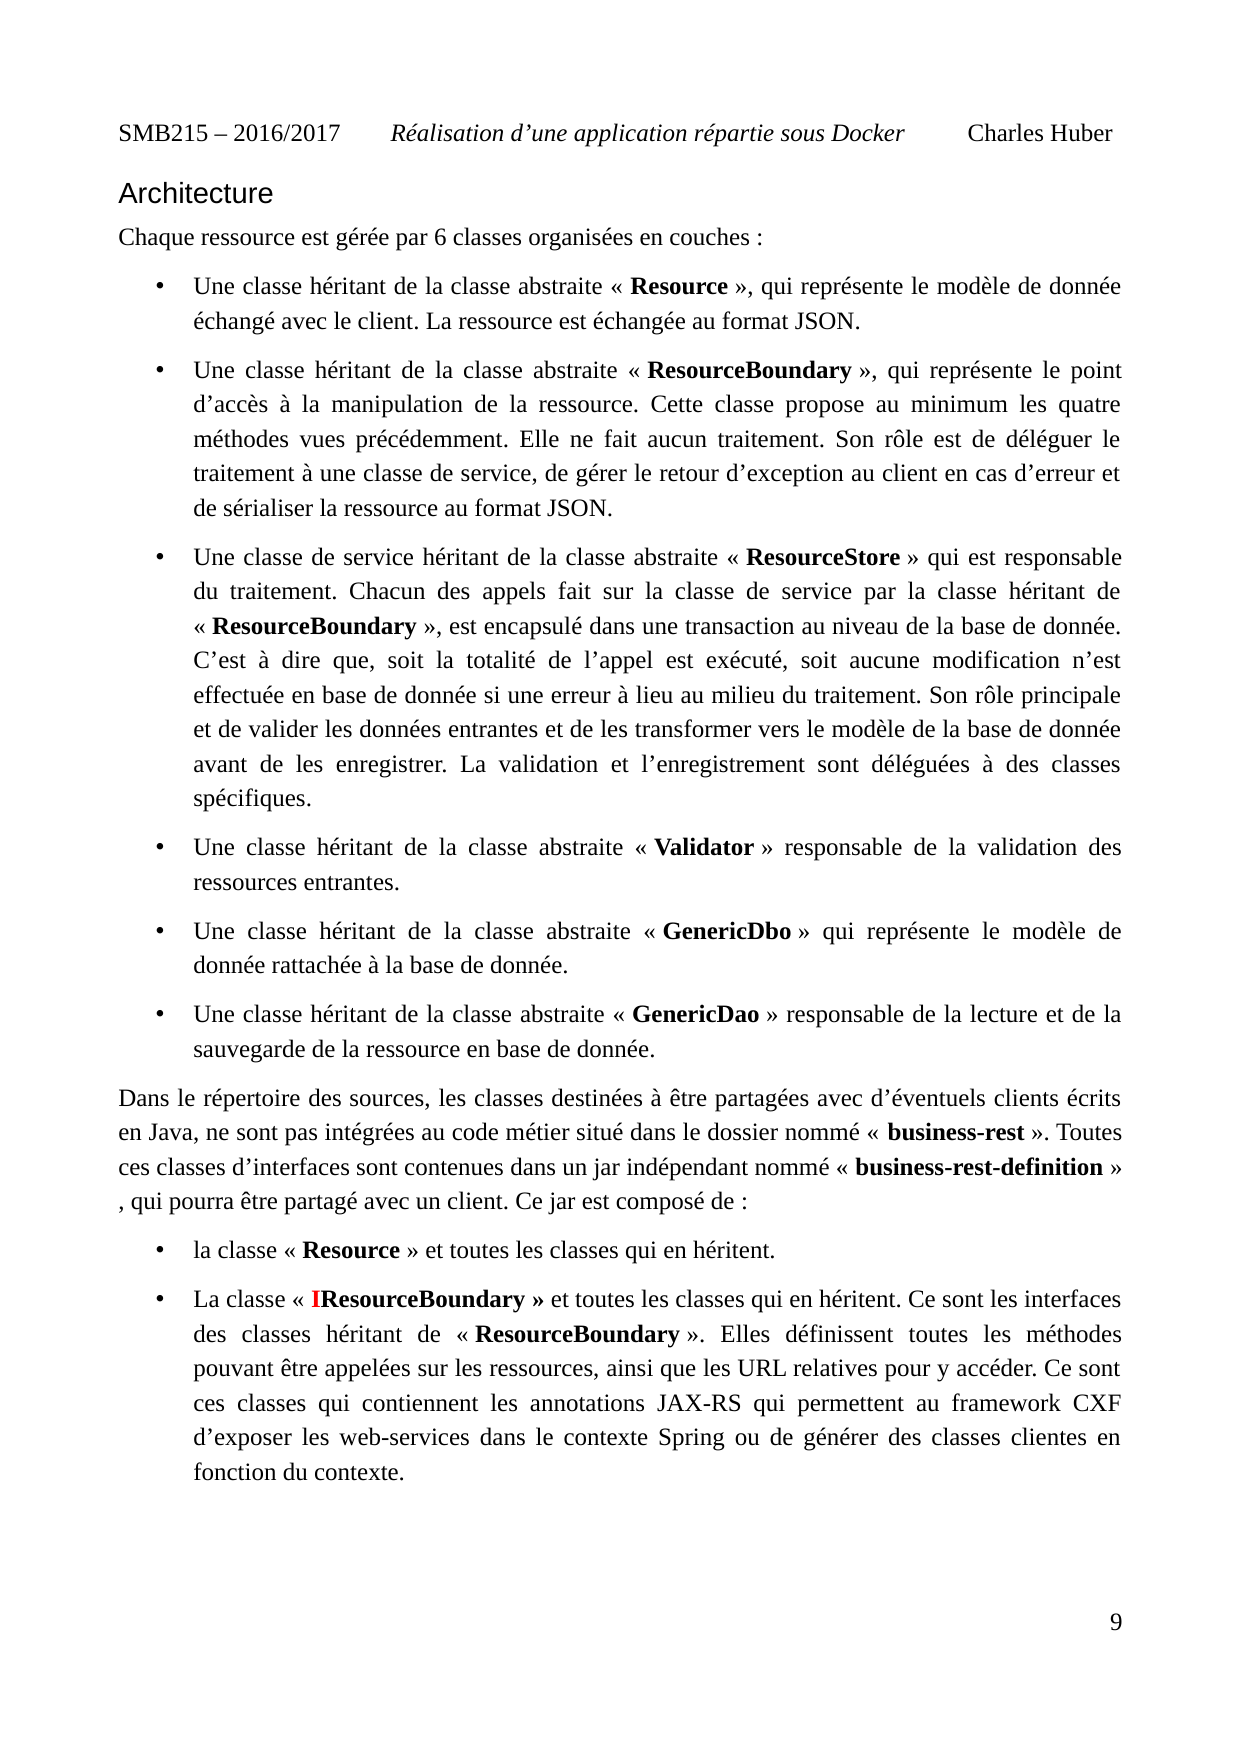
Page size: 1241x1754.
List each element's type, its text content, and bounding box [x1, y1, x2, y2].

list Une classe héritant de la classe abstraite « GenericDbo » qui représente le modèle de donnée rattachée à la base de donnée. [156, 916, 1122, 979]
list Une classe héritant de la classe abstraite « GenericDao » responsable de la lecture et de la sauvegarde de la ressource en base de donnée. [156, 999, 1122, 1063]
list Une classe de service héritant de la classe abstraite « ResourceStore » qui est responsable du traitement. Chacun des appels fait sur la classe de service par la classe héritant de « ResourceBoundary », est encapsulé dans une transaction au niveau de la base de donnée. C’est à dire que, soit la totalité de l’appel est exécuté, soit aucune modification n’est effectuée en base de donnée si une erreur à lieu au milieu du traitement. Son rôle principale et de valider les données entrantes et de les transformer vers le modèle de la base de donnée avant de les enregistrer. La validation et l’enregistrement sont déléguées à des classes spécifiques. [156, 542, 1122, 812]
list Une classe héritant de la classe abstraite « Resource », qui représente le modèle de donnée échangé avec le client. La ressource est échangée au format JSON. [156, 271, 1122, 335]
list Une classe héritant de la classe abstraite « ResourceBoundary », qui représente le point d’accès à la manipulation de la ressource. Cette classe propose au minimum les quatre méthodes vues précédemment. Elle ne fait aucun traitement. Son rôle est de déléguer le traitement à une classe de service, de gérer le retour d’exception au client en cas d’erreur et de sérialiser la ressource au format JSON. [156, 355, 1122, 522]
list Une classe héritant de la classe abstraite « Validator » responsable de la validation des ressources entrantes. [156, 832, 1122, 896]
text Chaque ressource est gérée par 6 classes organisées en couches : [118, 222, 1122, 251]
text Dans le répertoire des sources, les classes destinées à être partagées avec d’éventuels clients écrits en Java, ne sont pas intégrées au code métier situé dans le dossier nommé « business-rest ». Toutes ces classes d’interfaces sont contenues dans un jar indépendant nommé « business-rest-definition » , qui pourra être partagé avec un client. Ce jar est composé de : [118, 1083, 1122, 1215]
list la classe « Resource » et toutes les classes qui en héritent. [156, 1236, 1122, 1264]
subtitle Architecture [118, 176, 1122, 210]
list La classe « IResourceBoundary » et toutes les classes qui en héritent. Ce sont les interfaces des classes héritant de « ResourceBoundary ». Elles définissent toutes les méthodes pouvant être appelées sur les ressources, ainsi que les URL relatives pour y accéder. Ce sont ces classes qui contiennent les annotations JAX-RS qui permettent au framework CXF d’exposer les web-services dans le contexte Spring ou de générer des classes clientes en fonction du contexte. [156, 1284, 1122, 1486]
